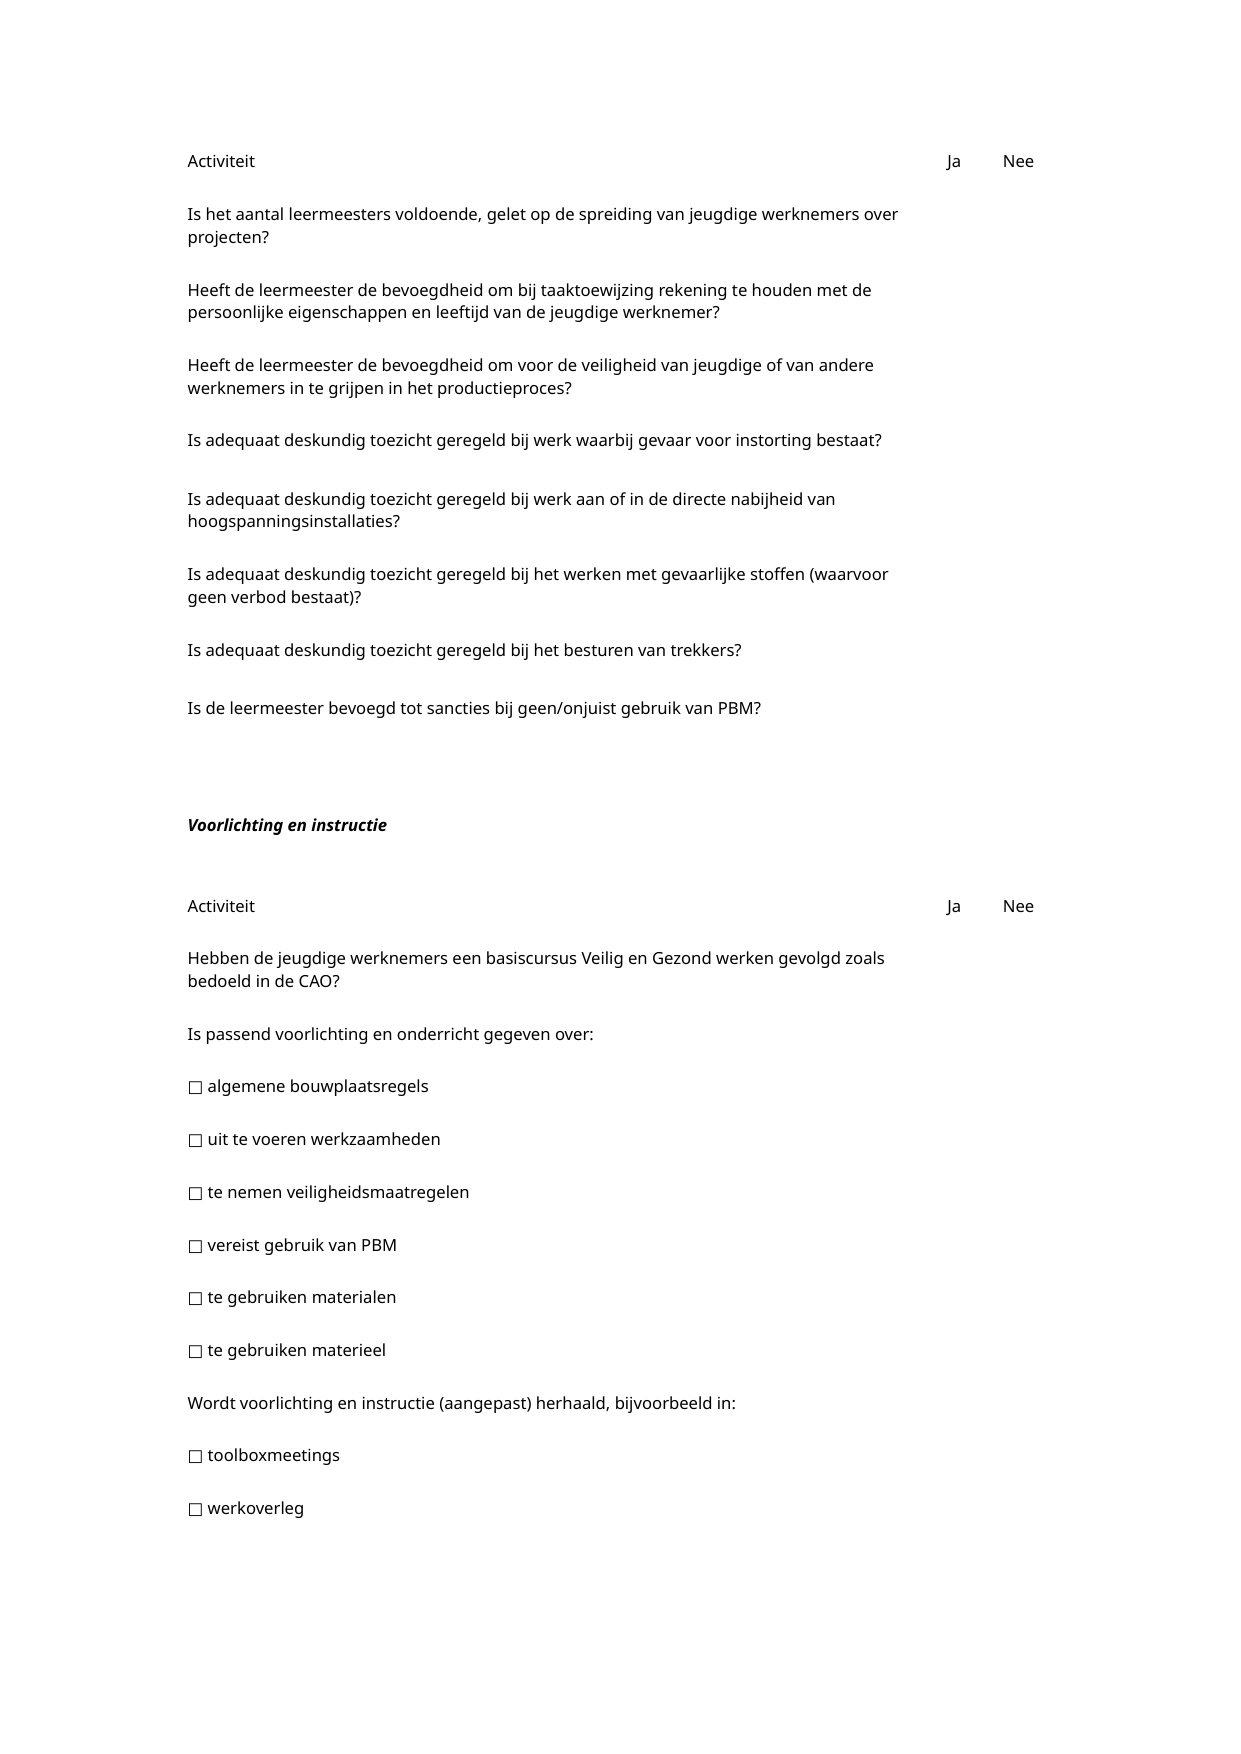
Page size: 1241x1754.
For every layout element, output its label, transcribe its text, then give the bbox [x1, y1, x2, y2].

table_cell Is adequaat deskundig toezicht geregeld bij het werken met gevaarlijke stoffen (waarvoor geen verbod bestaat)? [188, 563, 924, 638]
table_cell [984, 1022, 1053, 1391]
table_cell [924, 638, 984, 697]
table_header Activiteit [188, 894, 924, 947]
table_cell Is adequaat deskundig toezicht geregeld bij werk aan of in de directe nabijheid van hoogspanningsinstallaties? [188, 488, 924, 563]
table_cell [924, 697, 984, 755]
table_cell [924, 429, 984, 487]
table_cell [924, 1391, 984, 1549]
table_cell [924, 278, 984, 353]
table_cell [984, 697, 1053, 755]
table_cell [984, 563, 1053, 638]
table_cell Is de leermeester bevoegd tot sancties bij geen/onjuist gebruik van PBM? [188, 697, 924, 755]
table_header Nee [984, 894, 1053, 947]
table_cell Heeft de leermeester de bevoegdheid om bij taaktoewijzing rekening te houden met de persoonlijke eigenschappen en leeftijd van de jeugdige werknemer? [188, 278, 924, 353]
table_header Ja [924, 894, 984, 947]
table_cell Wordt voorlichting en instructie (aangepast) herhaald, bijvoorbeeld in: □ toolboxmeetings □ werkoverleg [188, 1391, 924, 1549]
table_cell Hebben de jeugdige werknemers een basiscursus Veilig en Gezond werken gevolgd zoals bedoeld in de CAO? [188, 947, 924, 1022]
table_cell [924, 354, 984, 429]
table_cell [984, 278, 1053, 353]
table_cell [924, 947, 984, 1022]
table_cell [984, 638, 1053, 697]
table_cell [984, 1391, 1053, 1549]
text Voorlichting en instructie [187, 813, 1053, 836]
table_cell Is het aantal leermeesters voldoende, gelet op de spreiding van jeugdige werknemers over projecten? [188, 203, 924, 278]
table_cell [984, 429, 1053, 487]
table_cell [924, 563, 984, 638]
table_cell [924, 488, 984, 563]
table_cell Is adequaat deskundig toezicht geregeld bij werk waarbij gevaar voor instorting bestaat? [188, 429, 924, 487]
table_cell Is adequaat deskundig toezicht geregeld bij het besturen van trekkers? [188, 638, 924, 697]
table_cell [984, 203, 1053, 278]
table_cell Is passend voorlichting en onderricht gegeven over: □ algemene bouwplaatsregels □ uit te voeren werkzaamheden □ te nemen veiligheidsmaatregelen □ vereist gebruik van PBM □ te gebruiken materialen □ te gebruiken materieel [188, 1022, 924, 1391]
table_cell [924, 1022, 984, 1391]
table_cell [984, 354, 1053, 429]
table_header Ja [924, 150, 984, 203]
table_cell [984, 947, 1053, 1022]
table_cell [984, 488, 1053, 563]
table_cell Heeft de leermeester de bevoegdheid om voor de veiligheid van jeugdige of van andere werknemers in te grijpen in het productieproces? [188, 354, 924, 429]
table_header Nee [984, 150, 1053, 203]
table_cell [924, 203, 984, 278]
table_header Activiteit [188, 150, 924, 203]
